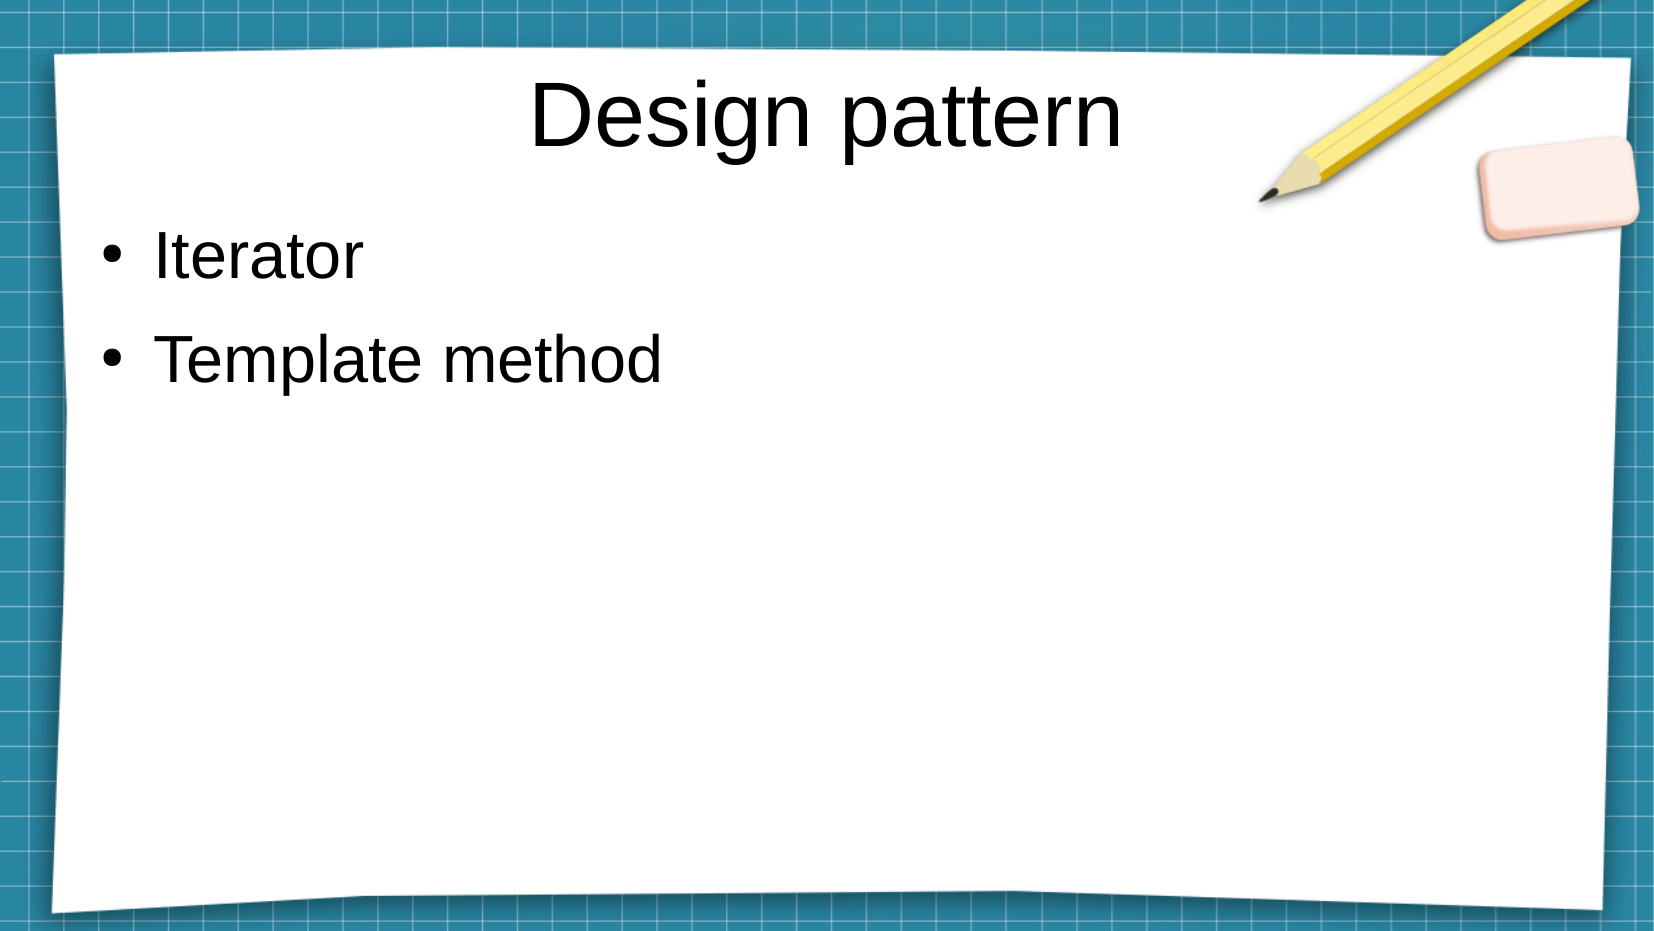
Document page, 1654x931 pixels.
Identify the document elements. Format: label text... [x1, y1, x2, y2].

list Iterator Template method [82, 217, 1571, 758]
title Design pattern [82, 37, 1571, 193]
picture [0, 0, 1654, 931]
